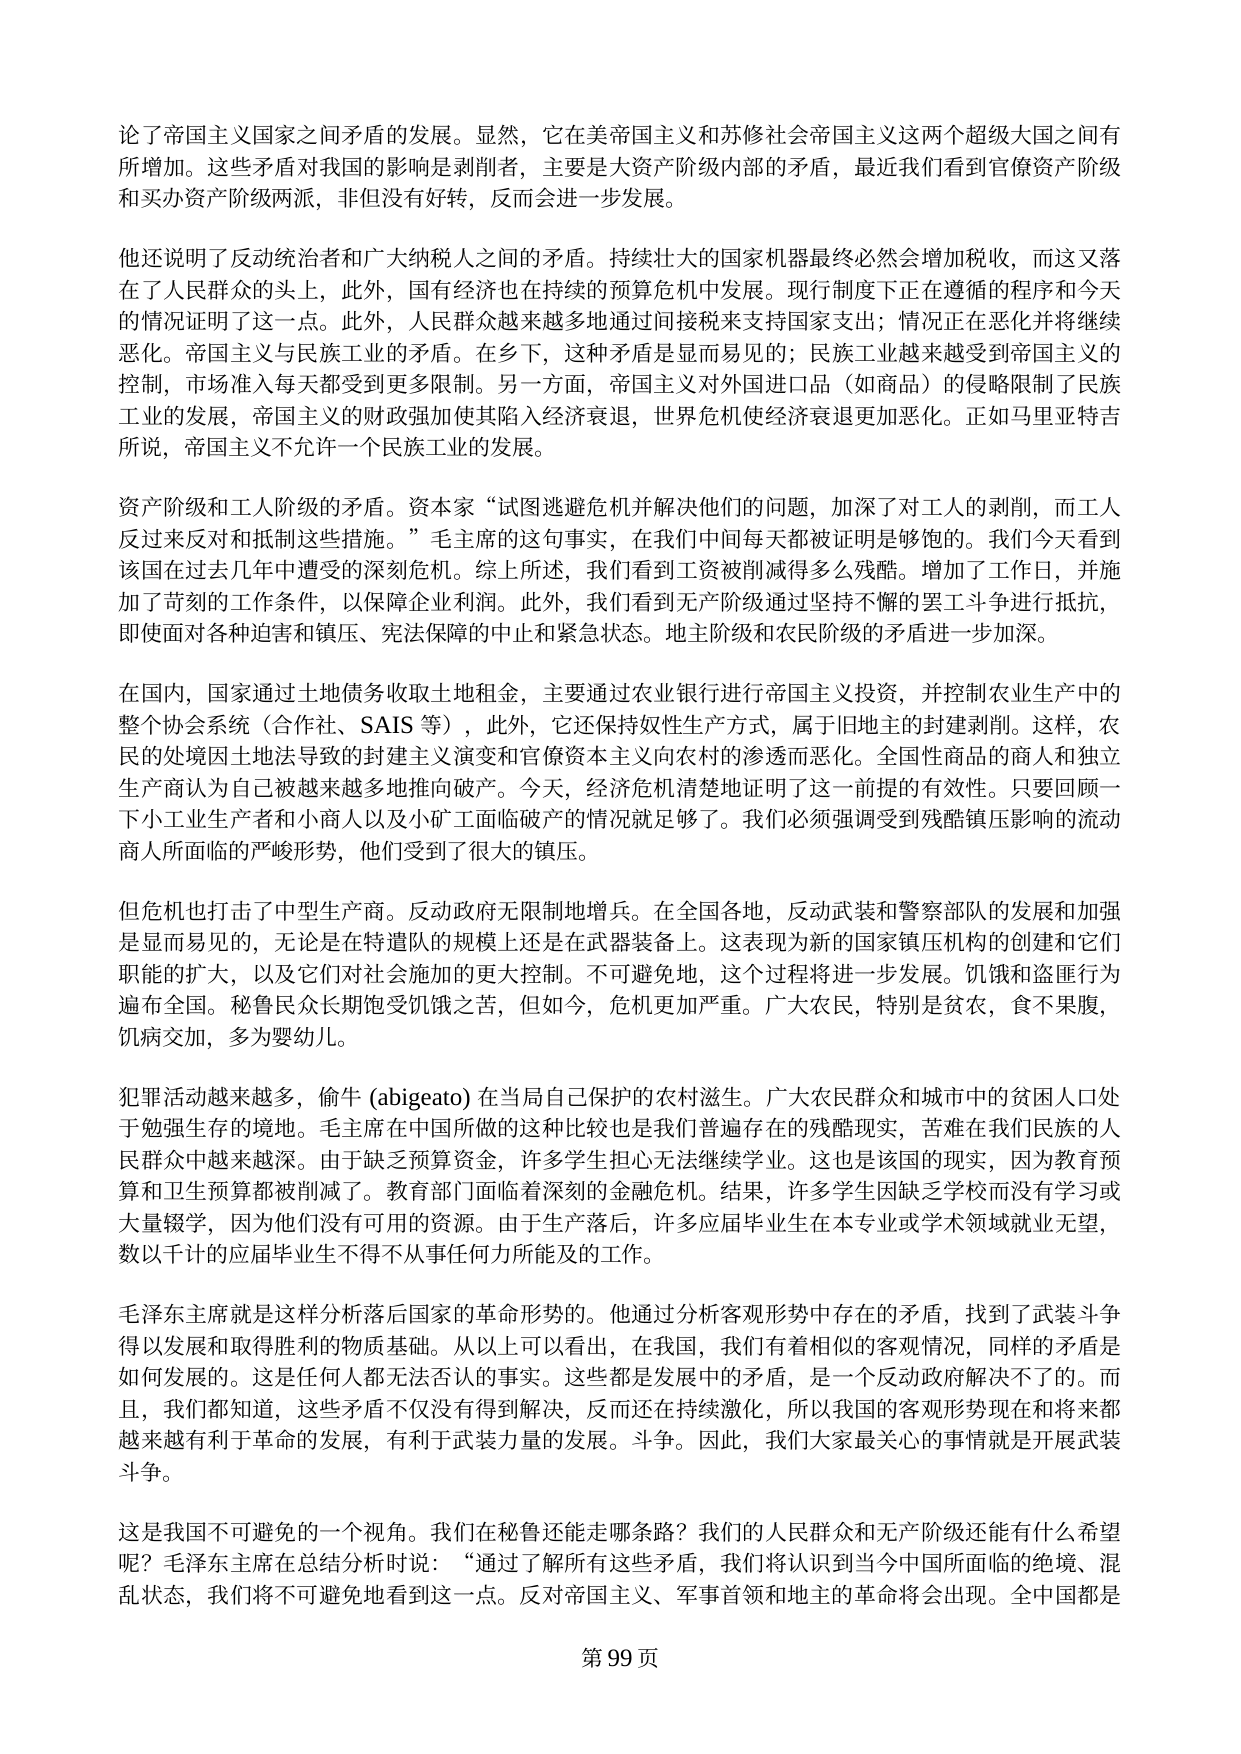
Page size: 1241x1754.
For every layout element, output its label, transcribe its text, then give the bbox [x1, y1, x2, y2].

text 在国内，国家通过土地债务收取土地租金，主要通过农业银行进行帝国主义投资，并控制农业生产中的整个协会系统（合作社、SAIS 等），此外，它还保持奴性生产方式，属于旧地主的封建剥削。这样，农民的处境因土地法导致的封建主义演变和官僚资本主义向农村的渗透而恶化。全国性商品的商人和独立生产商认为自己被越来越多地推向破产。今天，经济危机清楚地证明了这一前提的有效性。只要回顾一下小工业生产者和小商人以及小矿工面临破产的情况就足够了。我们必须强调受到残酷镇压影响的流动商人所面临的严峻形势，他们受到了很大的镇压。 [118, 677, 1122, 865]
text 资产阶级和工人阶级的矛盾。资本家“试图逃避危机并解决他们的问题，加深了对工人的剥削，而工人反过来反对和抵制这些措施。”毛主席的这句事实，在我们中间每天都被证明是够饱的。我们今天看到该国在过去几年中遭受的深刻危机。综上所述，我们看到工资被削减得多么残酷。增加了工作日，并施加了苛刻的工作条件，以保障企业利润。此外，我们看到无产阶级通过坚持不懈的罢工斗争进行抵抗，即使面对各种迫害和镇压、宪法保障的中止和紧急状态。地主阶级和农民阶级的矛盾进一步加深。 [118, 491, 1122, 648]
text 但危机也打击了中型生产商。反动政府无限制地增兵。在全国各地，反动武装和警察部队的发展和加强是显而易见的，无论是在特遣队的规模上还是在武器装备上。这表现为新的国家镇压机构的创建和它们职能的扩大，以及它们对社会施加的更大控制。不可避免地，这个过程将进一步发展。饥饿和盗匪行为遍布全国。秘鲁民众长期饱受饥饿之苦，但如今，危机更加严重。广大农民，特别是贫农，食不果腹，饥病交加，多为婴幼儿。 [118, 894, 1122, 1051]
text 毛泽东主席就是这样分析落后国家的革命形势的。他通过分析客观形势中存在的矛盾，找到了武装斗争得以发展和取得胜利的物质基础。从以上可以看出，在我国，我们有着相似的客观情况，同样的矛盾是如何发展的。这是任何人都无法否认的事实。这些都是发展中的矛盾，是一个反动政府解决不了的。而且，我们都知道，这些矛盾不仅没有得到解决，反而还在持续激化，所以我国的客观形势现在和将来都越来越有利于革命的发展，有利于武装力量的发展。斗争。因此，我们大家最关心的事情就是开展武装斗争。 [118, 1298, 1122, 1486]
text 他还说明了反动统治者和广大纳税人之间的矛盾。持续壮大的国家机器最终必然会增加税收，而这又落在了人民群众的头上，此外，国有经济也在持续的预算危机中发展。现行制度下正在遵循的程序和今天的情况证明了这一点。此外，人民群众越来越多地通过间接税来支持国家支出；情况正在恶化并将继续恶化。帝国主义与民族工业的矛盾。在乡下，这种矛盾是显而易见的；民族工业越来越受到帝国主义的控制，市场准入每天都受到更多限制。另一方面，帝国主义对外国进口品（如商品）的侵略限制了民族工业的发展，帝国主义的财政强加使其陷入经济衰退，世界危机使经济衰退更加恶化。正如马里亚特吉所说，帝国主义不允许一个民族工业的发展。 [118, 242, 1122, 462]
text 论了帝国主义国家之间矛盾的发展。显然，它在美帝国主义和苏修社会帝国主义这两个超级大国之间有所增加。这些矛盾对我国的影响是剥削者，主要是大资产阶级内部的矛盾，最近我们看到官僚资产阶级和买办资产阶级两派，非但没有好转，反而会进一步发展。 [118, 118, 1122, 213]
text 这是我国不可避免的一个视角。我们在秘鲁还能走哪条路？我们的人民群众和无产阶级还能有什么希望呢？毛泽东主席在总结分析时说：“通过了解所有这些矛盾，我们将认识到当今中国所面临的绝境、混乱状态，我们将不可避免地看到这一点。反对帝国主义、军事首领和地主的革命将会出现。全中国都是 [118, 1515, 1122, 1609]
text 犯罪活动越来越多，偷牛 (abigeato) 在当局自己保护的农村滋生。广大农民群众和城市中的贫困人口处于勉强生存的境地。毛主席在中国所做的这种比较也是我们普遍存在的残酷现实，苦难在我们民族的人民群众中越来越深。由于缺乏预算资金，许多学生担心无法继续学业。这也是该国的现实，因为教育预算和卫生预算都被削减了。教育部门面临着深刻的金融危机。结果，许多学生因缺乏学校而没有学习或大量辍学，因为他们没有可用的资源。由于生产落后，许多应届毕业生在本专业或学术领域就业无望，数以千计的应届毕业生不得不从事任何力所能及的工作。 [118, 1080, 1122, 1269]
